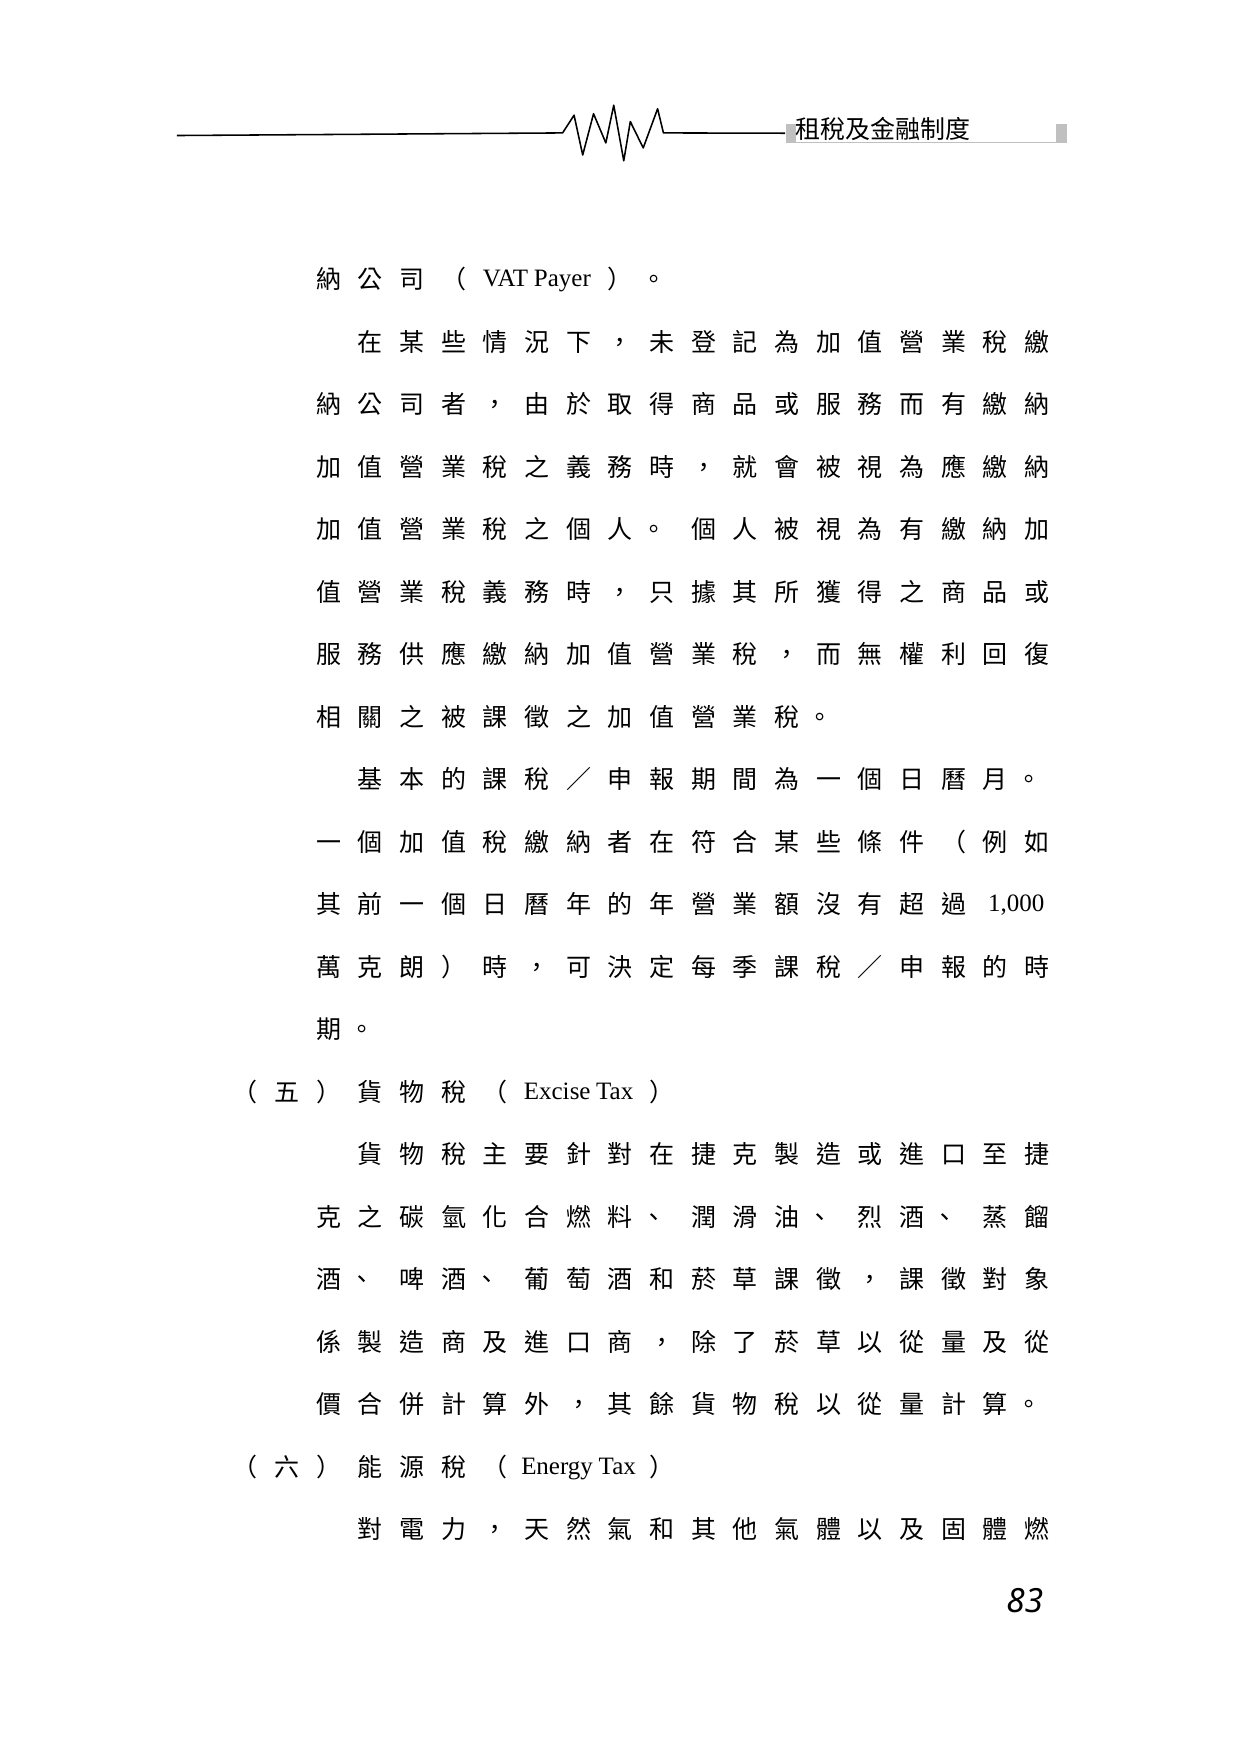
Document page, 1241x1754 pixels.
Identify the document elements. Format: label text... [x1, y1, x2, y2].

text 基本的課稅／申報期間為一個日曆月。一個加值稅繳納者在符合某些條件（例如其前一個日曆年的年營業額沒有超過1,000萬克朗）時，可決定每季課稅／申報的時期。 [281, 736, 1058, 1049]
text 對電力，天然氣和其他氣體以及固體燃 [281, 1486, 1058, 1549]
text （六）能源稅（Energy Tax） [207, 1424, 1058, 1486]
text 在某些情況下，未登記為加值營業稅繳納公司者，由於取得商品或服務而有繳納加值營業稅之義務時，就會被視為應繳納加值營業稅之個人。個人被視為有繳納加值營業稅義務時，只據其所獲得之商品或服務供應繳納加值營業稅，而無權利回復相關之被課徵之加值營業稅。 [281, 299, 1058, 736]
text 納公司（VAT Payer）。 [281, 236, 1058, 299]
text （五）貨物稅（Excise Tax） [207, 1049, 1058, 1111]
text 貨物稅主要針對在捷克製造或進口至捷克之碳氫化合燃料、潤滑油、烈酒、蒸餾酒、啤酒、葡萄酒和菸草課徵，課徵對象係製造商及進口商，除了菸草以從量及從價合併計算外，其餘貨物稅以從量計算。 [281, 1111, 1058, 1424]
